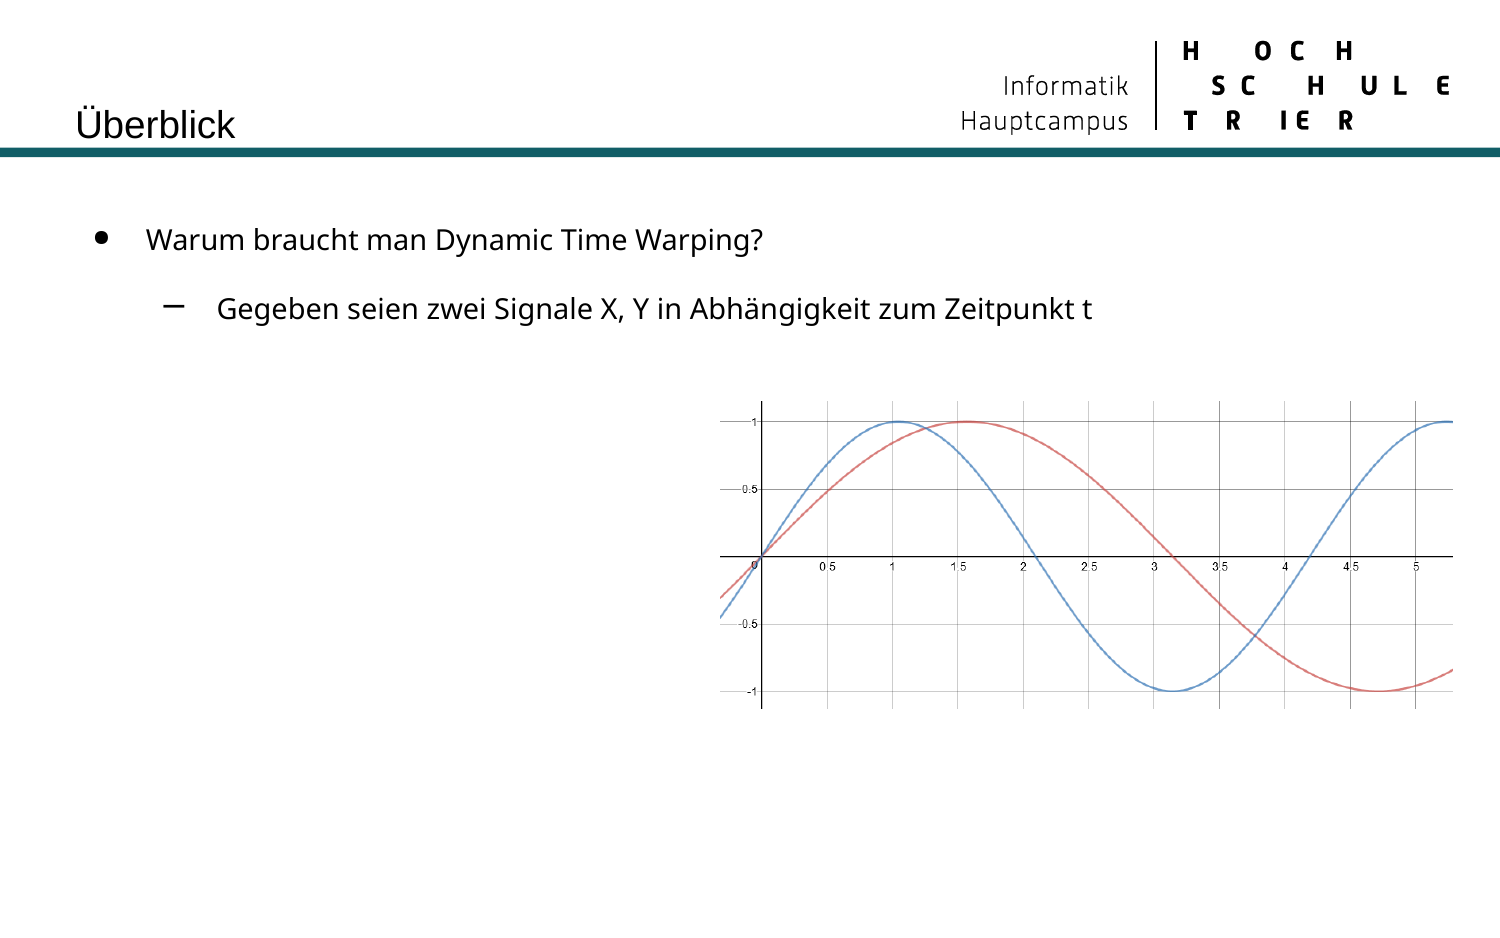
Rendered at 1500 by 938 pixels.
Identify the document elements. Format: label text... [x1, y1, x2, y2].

list Warum braucht man Dynamic Time Warping? Gegeben seien zwei Signale X, Y in Abhängigkeit zum Zeitpunkt t [75, 219, 1425, 863]
title Überblick [75, 37, 1425, 194]
picture [720, 401, 1453, 709]
